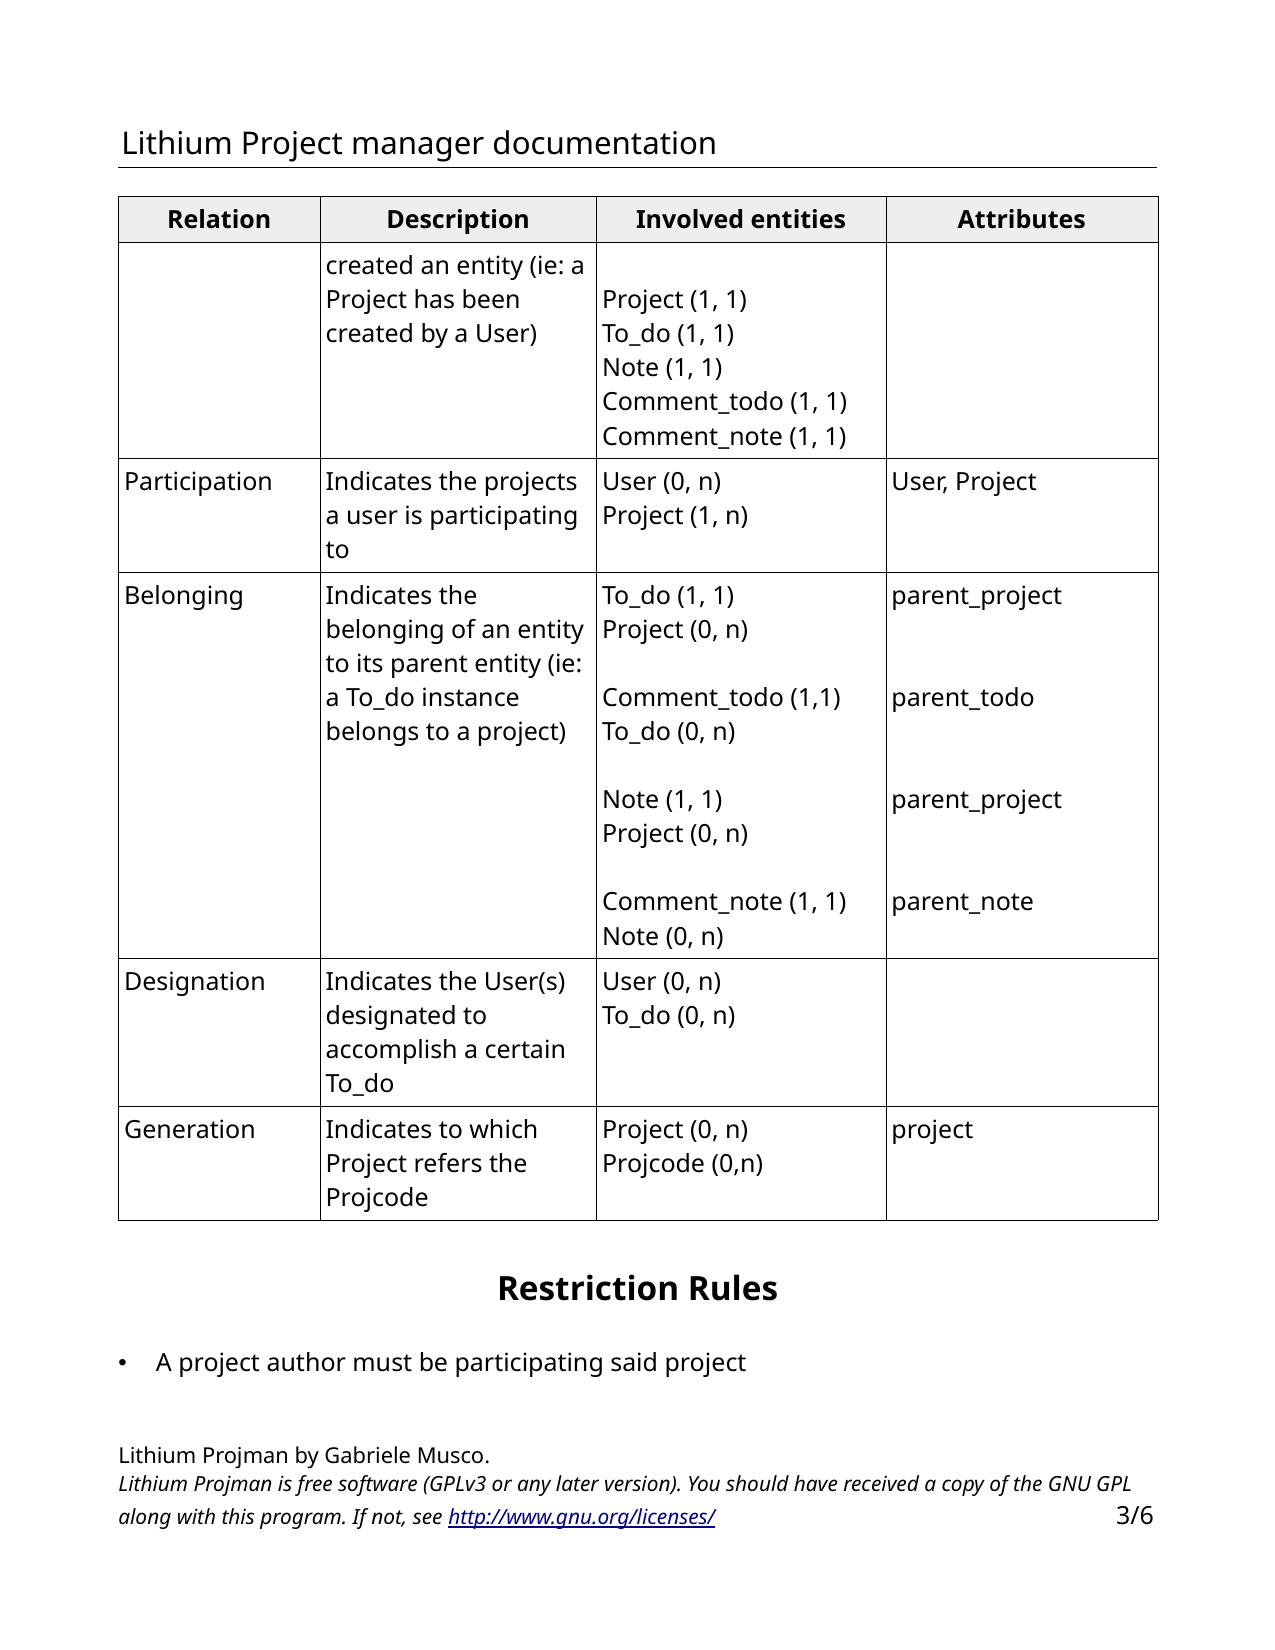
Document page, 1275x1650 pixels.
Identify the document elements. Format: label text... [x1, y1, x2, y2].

table_cell Project (0, n) Projcode (0,n) [597, 1107, 886, 1219]
text Restriction Rules [118, 1265, 1157, 1310]
table_header Attributes [887, 197, 1158, 242]
table_cell Designation [119, 959, 320, 1106]
table_cell Indicates the projects a user is participating to [321, 459, 596, 572]
table_cell parent_project parent_todo parent_project parent_note [887, 573, 1158, 958]
table_cell Project (1, 1) To_do (1, 1) Note (1, 1) Comment_todo (1, 1) Comment_note (1, 1) [597, 243, 886, 458]
table_cell To_do (1, 1) Project (0, n) Comment_todo (1,1) To_do (0, n) Note (1, 1) Project (0, n) Comment_note (1, 1) Note (0, n) [597, 573, 886, 958]
table_cell project [887, 1107, 1158, 1219]
table_cell User (0, n) Project (1, n) [597, 459, 886, 572]
table_cell Belonging [119, 573, 320, 958]
table_cell Indicates the belonging of an entity to its parent entity (ie: a To_do instance belongs to a project) [321, 573, 596, 958]
table_cell [887, 959, 1158, 1106]
table_header Relation [119, 197, 320, 242]
table_header Involved entities [597, 197, 886, 242]
table_cell Indicates the User(s) designated to accomplish a certain To_do [321, 959, 596, 1106]
table_cell Participation [119, 459, 320, 572]
table_cell [887, 243, 1158, 458]
table_cell User (0, n) To_do (0, n) [597, 959, 886, 1106]
list A project author must be participating said project [118, 1344, 1157, 1378]
table_cell [119, 243, 320, 458]
table_cell User, Project [887, 459, 1158, 572]
table_cell created an entity (ie: a Project has been created by a User) [321, 243, 596, 458]
table_cell Indicates to which Project refers the Projcode [321, 1107, 596, 1219]
table_header Description [321, 197, 596, 242]
table_cell Generation [119, 1107, 320, 1219]
